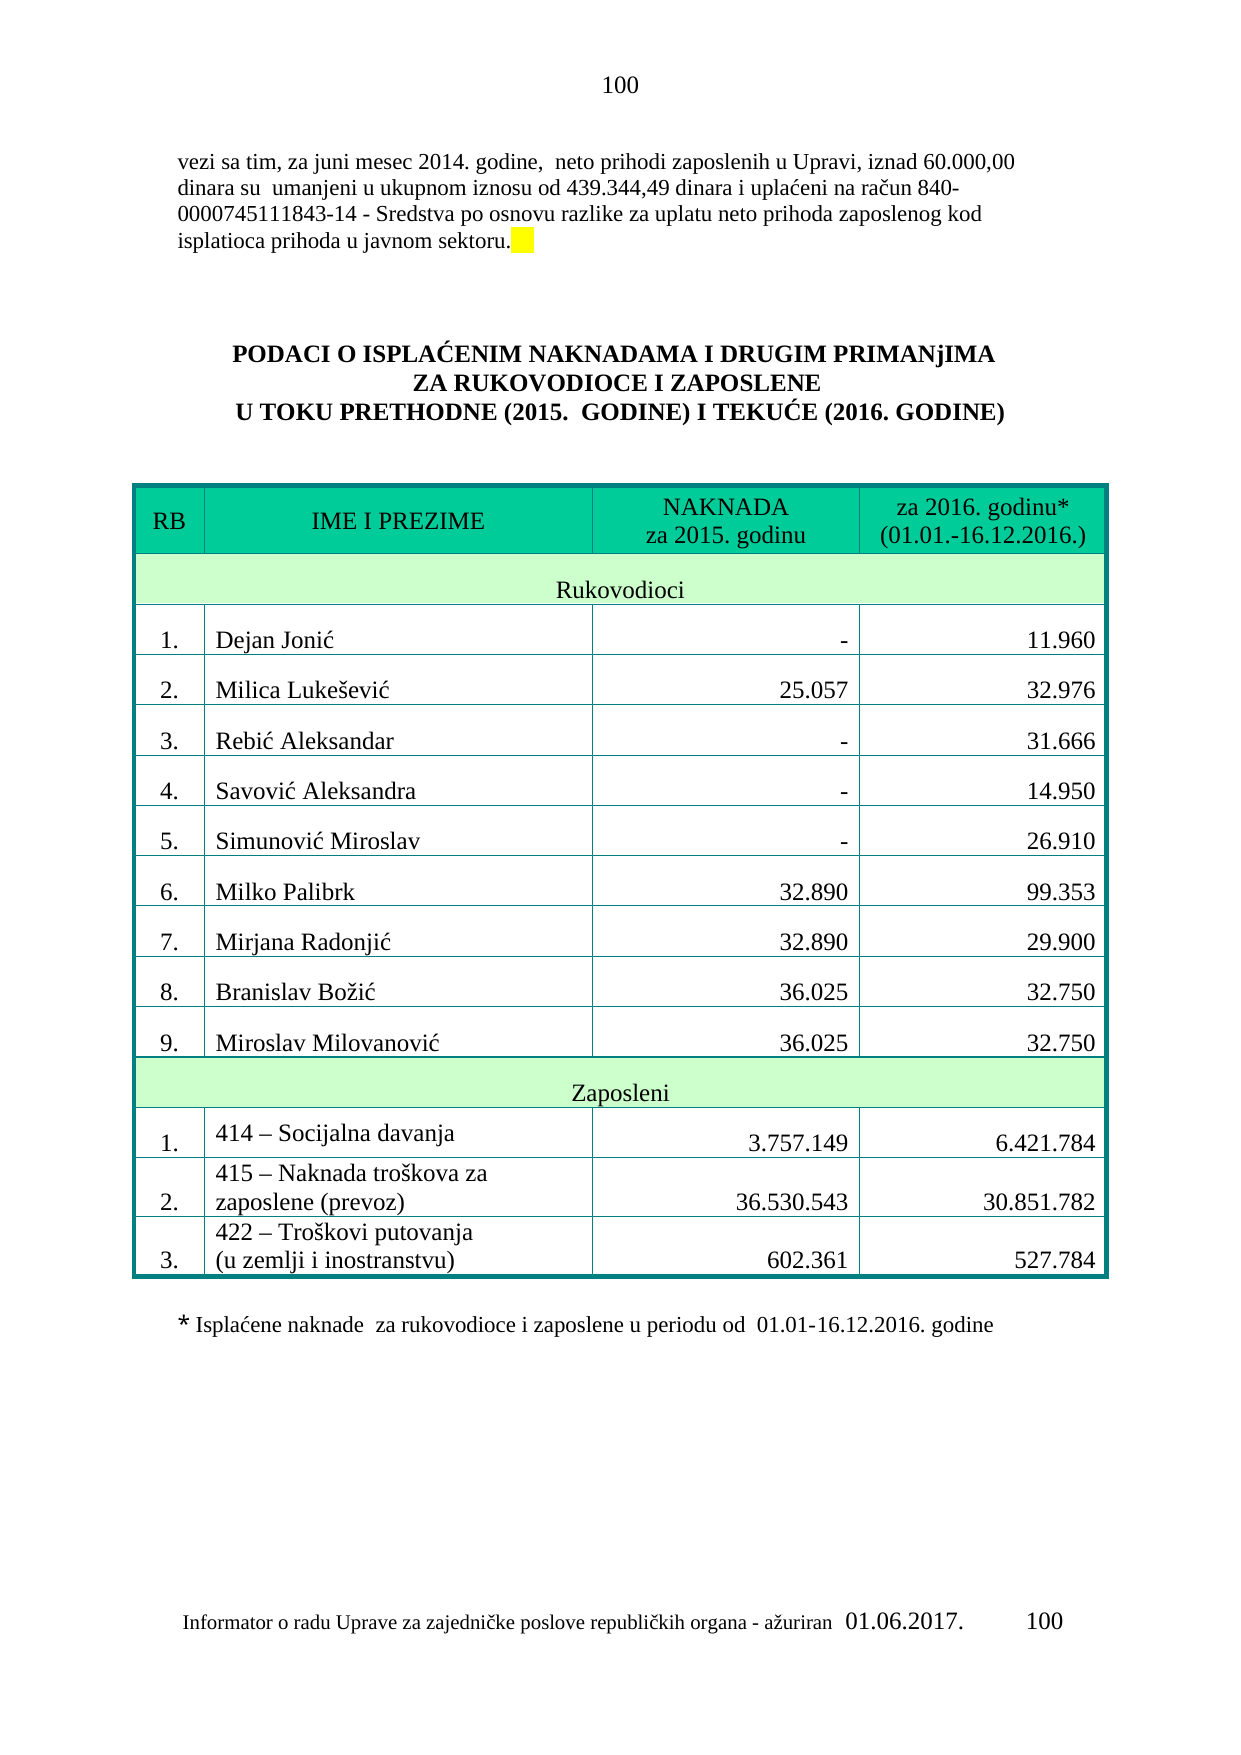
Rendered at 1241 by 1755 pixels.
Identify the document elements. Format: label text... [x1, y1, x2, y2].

table_cell 3. [136, 1217, 204, 1274]
table_cell Mirjana Radonjić [205, 906, 592, 956]
table_cell 29.900 [860, 906, 1104, 956]
table_cell 4. [136, 756, 204, 805]
table_cell 2. [136, 1158, 204, 1216]
table_header NAKNADA za 2015. godinu [593, 488, 859, 553]
table_cell Milica Lukešević [205, 655, 592, 704]
table_cell 1. [136, 1108, 204, 1157]
table_cell Miroslav Milovanović [205, 1007, 592, 1056]
table_cell 415 – Naknada troškova za zaposlene (prevoz) [205, 1158, 592, 1216]
table_cell Zaposleni [136, 1058, 1104, 1107]
table_cell 3.757.149 [593, 1108, 859, 1157]
table_header za 2016. godinu* (01.01.-16.12.2016.) [860, 488, 1104, 553]
table_cell Branislav Božić [205, 957, 592, 1006]
table_cell 30.851.782 [860, 1158, 1104, 1216]
table_cell 3. [136, 705, 204, 754]
table_cell Rukovodioci [136, 554, 1104, 603]
table_cell Milko Palibrk [205, 856, 592, 905]
table_cell 5. [136, 806, 204, 855]
table_cell 25.057 [593, 655, 859, 704]
table_cell 7. [136, 906, 204, 956]
table_cell 14.950 [860, 756, 1104, 805]
table_cell 422 – Troškovi putovanja (u zemlјi i inostranstvu) [205, 1217, 592, 1274]
table_cell 99.353 [860, 856, 1104, 905]
table_cell 9. [136, 1007, 204, 1056]
table_header RB [136, 488, 204, 553]
table_cell 32.890 [593, 856, 859, 905]
table_cell Rebić Aleksandar [205, 705, 592, 754]
table_cell - [593, 605, 859, 654]
table_cell 6. [136, 856, 204, 905]
table_cell 36.025 [593, 1007, 859, 1056]
table_cell 32.750 [860, 1007, 1104, 1056]
text PODACI O ISPLAĆENIM NAKNADAMA I DRUGIM PRIMANјIMA [177, 339, 1063, 368]
text vezi sa tim, za juni mesec 2014. godine, neto prihodi zaposlenih u Upravi, iznad 60.000,00 dinara su umanjeni u ukupnom iznosu od 439.344,49 dinara i uplaćeni na račun 840-0000745111843-14 - Sredstva po osnovu razlike za uplatu neto prihoda zaposlenog kod isplatioca prihoda u javnom sektoru. [177, 148, 1063, 253]
table_cell - [593, 756, 859, 805]
table_cell 602.361 [593, 1217, 859, 1274]
text U TOKU PRETHODNE (2015. GODINE) I TEKUĆE (2016. GODINE) [177, 397, 1063, 426]
table_cell 32.976 [860, 655, 1104, 704]
text ZA RUKOVODIOCE I ZAPOSLENE [177, 368, 1063, 397]
table_cell 527.784 [860, 1217, 1104, 1274]
table_cell 26.910 [860, 806, 1104, 855]
table_cell 1. [136, 605, 204, 654]
table_cell 11.960 [860, 605, 1104, 654]
table_cell 32.750 [860, 957, 1104, 1006]
table_cell 31.666 [860, 705, 1104, 754]
table_cell 2. [136, 655, 204, 704]
table_cell 8. [136, 957, 204, 1006]
table_cell Simunović Miroslav [205, 806, 592, 855]
table_cell 414 – Socijalna davanja [205, 1108, 592, 1157]
table_cell Dejan Jonić [205, 605, 592, 654]
table_cell Savović Aleksandra [205, 756, 592, 805]
table_cell 32.890 [593, 906, 859, 956]
text * Isplaćene naknade za rukovodioce i zaposlene u periodu od 01.01-16.12.2016. godine [177, 1307, 1063, 1339]
table_header IME I PREZIME [205, 488, 592, 553]
table_cell 6.421.784 [860, 1108, 1104, 1157]
table_cell 36.025 [593, 957, 859, 1006]
table_cell - [593, 705, 859, 754]
table_cell 36.530.543 [593, 1158, 859, 1216]
table_cell - [593, 806, 859, 855]
